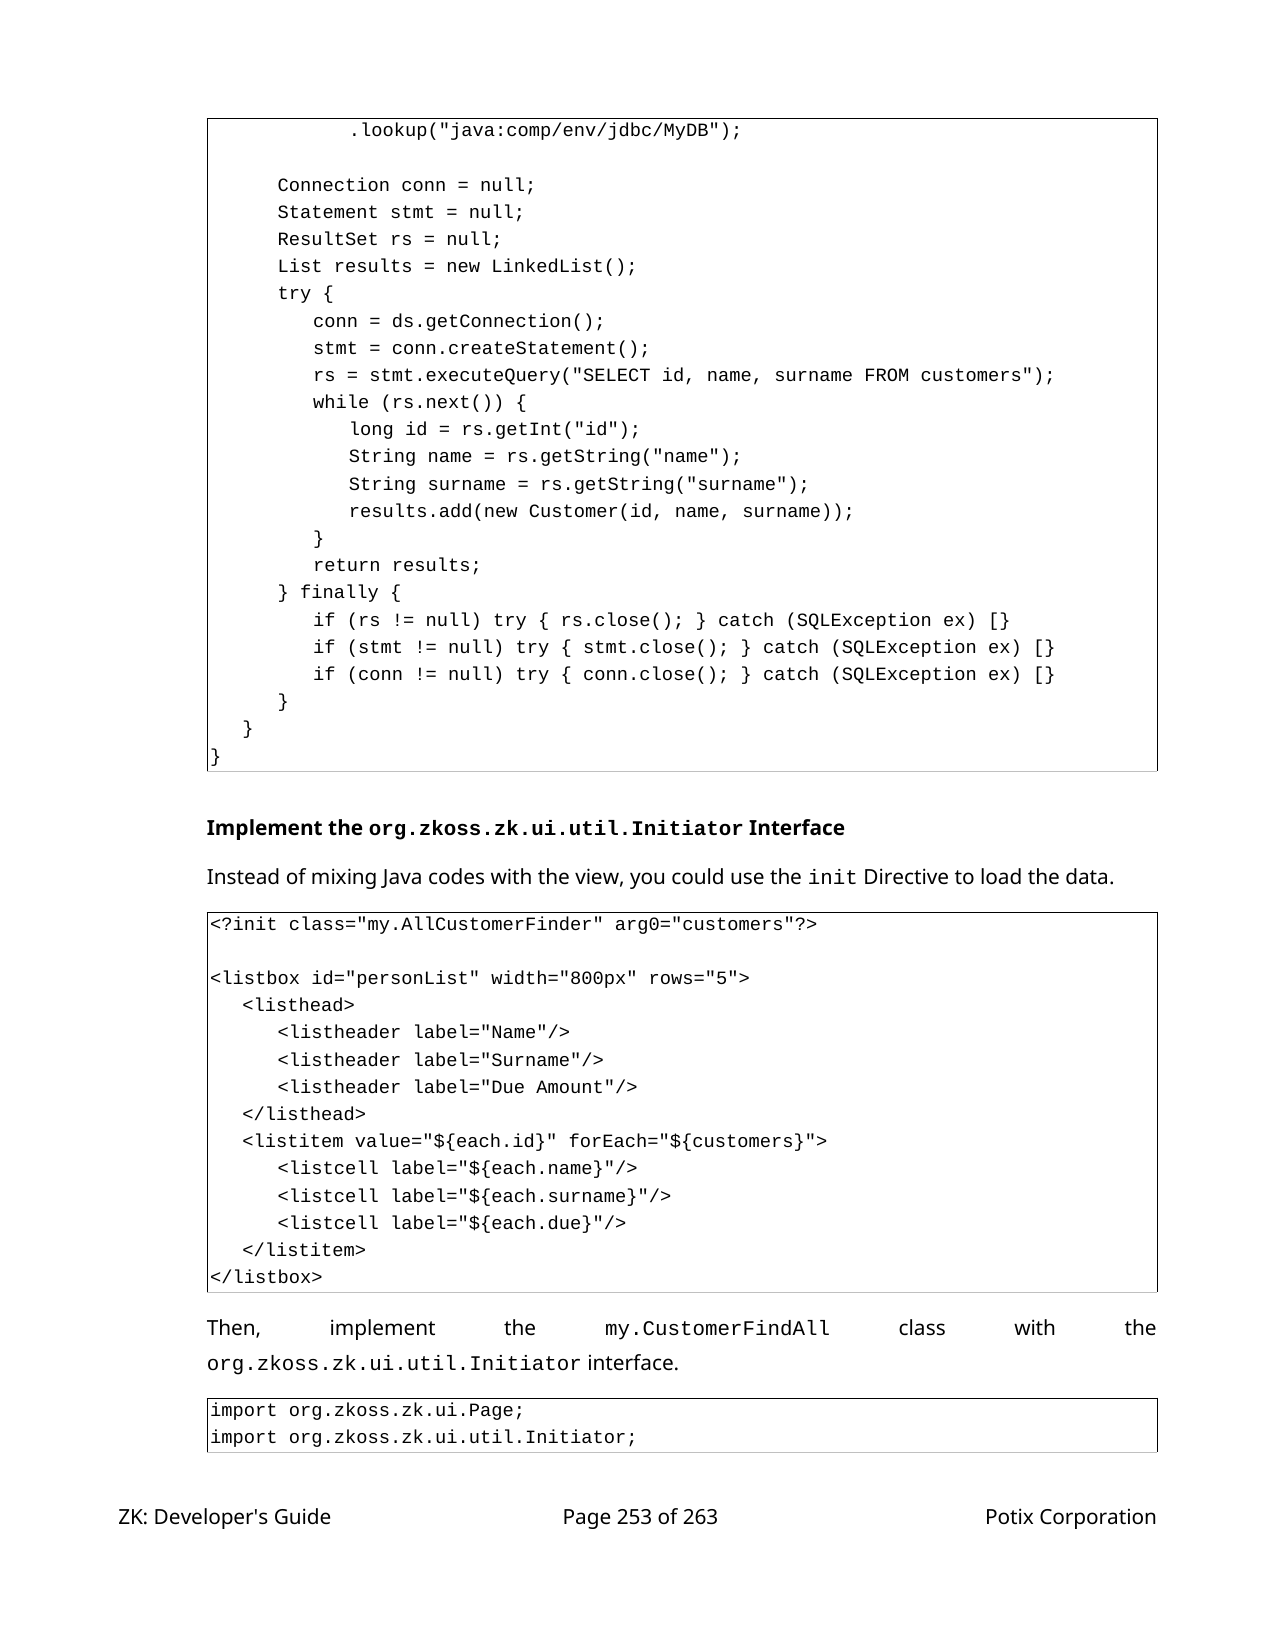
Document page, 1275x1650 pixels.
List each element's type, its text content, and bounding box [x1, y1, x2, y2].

text <?init class="my.AllCustomerFinder" arg0="customers"?> [208, 913, 1157, 936]
text rs = stmt.executeQuery("SELECT id, name, surname FROM customers"); [208, 363, 1157, 387]
text ResultSet rs = null; [208, 227, 1157, 251]
text <listheader label="Surname"/> [208, 1047, 1157, 1072]
text long id = rs.getInt("id"); [208, 417, 1157, 441]
text if (stmt != null) try { stmt.close(); } catch (SQLException ex) [} [208, 635, 1157, 659]
text } [208, 526, 1157, 550]
text <listbox id="personList" width="800px" rows="5"> [208, 966, 1157, 990]
text <listhead> [208, 993, 1157, 1017]
text Connection conn = null; [208, 172, 1157, 197]
text <listcell label="${each.due}"/> [208, 1211, 1157, 1235]
text String name = rs.getString("name"); [208, 444, 1157, 469]
text import org.zkoss.zk.ui.util.Initiator; [208, 1425, 1157, 1452]
text Then, implement the my.CustomerFindAll class with the org.zkoss.zk.ui.util.Initiator interface. [207, 1313, 1157, 1377]
text </listitem> [208, 1238, 1157, 1262]
text stmt = conn.createStatement(); [208, 336, 1157, 360]
text } [208, 743, 1157, 771]
text <listheader label="Name"/> [208, 1020, 1157, 1044]
text while (rs.next()) { [208, 390, 1157, 414]
text <listitem value="${each.id}" forEach="${customers}"> [208, 1129, 1157, 1153]
text Statement stmt = null; [208, 200, 1157, 224]
text results.add(new Customer(id, name, surname)); [208, 499, 1157, 523]
text .lookup("java:comp/env/jdbc/MyDB"); [208, 119, 1157, 142]
text conn = ds.getConnection(); [208, 308, 1157, 333]
text <listheader label="Due Amount"/> [208, 1075, 1157, 1099]
text </listbox> [208, 1265, 1157, 1292]
subtitle Implement the org.zkoss.zk.ui.util.Initiator Interface [207, 813, 1157, 842]
text String surname = rs.getString("surname"); [208, 472, 1157, 496]
text <listcell label="${each.name}"/> [208, 1156, 1157, 1181]
text Instead of mixing Java codes with the view, you could use the init Directive to load the data. [207, 862, 1157, 891]
text if (rs != null) try { rs.close(); } catch (SQLException ex) [} [208, 607, 1157, 632]
text import org.zkoss.zk.ui.Page; [208, 1399, 1157, 1422]
text <listcell label="${each.surname}"/> [208, 1183, 1157, 1208]
text </listhead> [208, 1102, 1157, 1126]
text } finally { [208, 580, 1157, 604]
text } [208, 689, 1157, 713]
text } [208, 716, 1157, 741]
text if (conn != null) try { conn.close(); } catch (SQLException ex) [} [208, 662, 1157, 686]
text List results = new LinkedList(); [208, 254, 1157, 278]
text try { [208, 281, 1157, 306]
text return results; [208, 553, 1157, 577]
